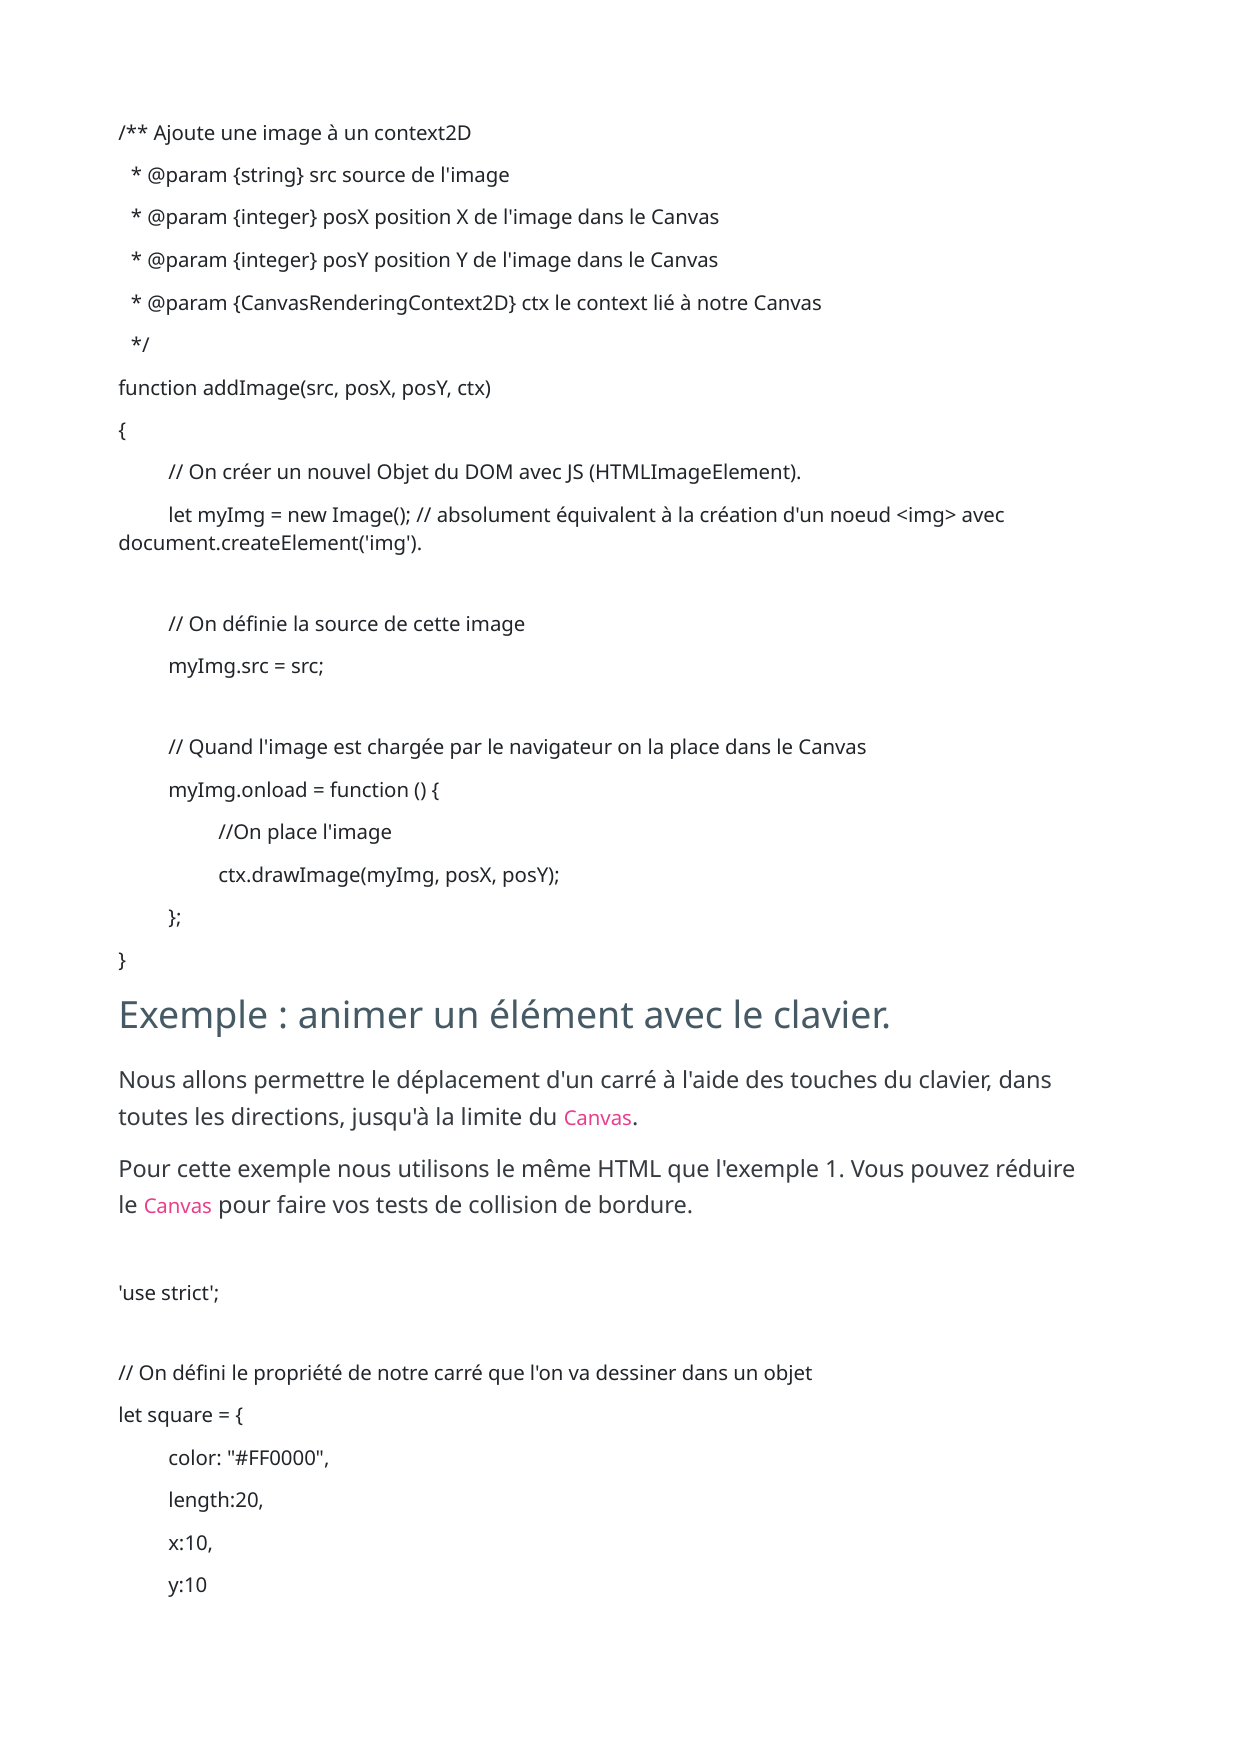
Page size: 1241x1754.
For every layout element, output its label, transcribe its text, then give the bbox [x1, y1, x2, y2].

text let square = { [118, 1401, 1122, 1429]
text function addImage(src, posX, posY, ctx) [118, 373, 1122, 401]
text // On définie la source de cette image [118, 609, 1122, 637]
text * @param {integer} posY position Y de l'image dans le Canvas [118, 246, 1122, 274]
text * @param {string} src source de l'image [118, 160, 1122, 188]
text * @param {integer} posX position X de l'image dans le Canvas [118, 203, 1122, 231]
text // Quand l'image est chargée par le navigateur on la place dans le Canvas [118, 733, 1122, 761]
text * @param {CanvasRenderingContext2D} ctx le context lié à notre Canvas [118, 288, 1122, 316]
text ctx.drawImage(myImg, posX, posY); [118, 860, 1122, 888]
text color: "#FF0000", [118, 1443, 1122, 1471]
text y:10 [118, 1571, 1122, 1599]
text // On défini le propriété de notre carré que l'on va dessiner dans un objet [118, 1359, 1122, 1386]
subtitle Exemple : animer un élément avec le clavier. [118, 988, 1122, 1039]
text /** Ajoute une image à un context2D [118, 118, 1122, 146]
text let myImg = new Image(); // absolument équivalent à la création d'un noeud <img> avec document.createElement('img'). [118, 501, 1122, 556]
text 'use strict'; [118, 1278, 1122, 1306]
text //On place l'image [118, 818, 1122, 846]
text myImg.src = src; [118, 652, 1122, 680]
text length:20, [118, 1486, 1122, 1514]
text x:10, [118, 1528, 1122, 1557]
text // On créer un nouvel Objet du DOM avec JS (HTMLImageElement). [118, 458, 1122, 486]
text } [118, 946, 1122, 973]
text myImg.onload = function () { [118, 775, 1122, 803]
text }; [118, 903, 1122, 931]
text Pour cette exemple nous utilisons le même HTML que l'exemple 1. Vous pouvez réduire le Canvas pour faire vos tests de collision de bordure. [118, 1152, 1122, 1221]
text { [118, 416, 1122, 443]
text Nous allons permettre le déplacement d'un carré à l'aide des touches du clavier, dans toutes les directions, jusqu'à la limite du Canvas. [118, 1064, 1122, 1132]
text */ [118, 331, 1122, 359]
